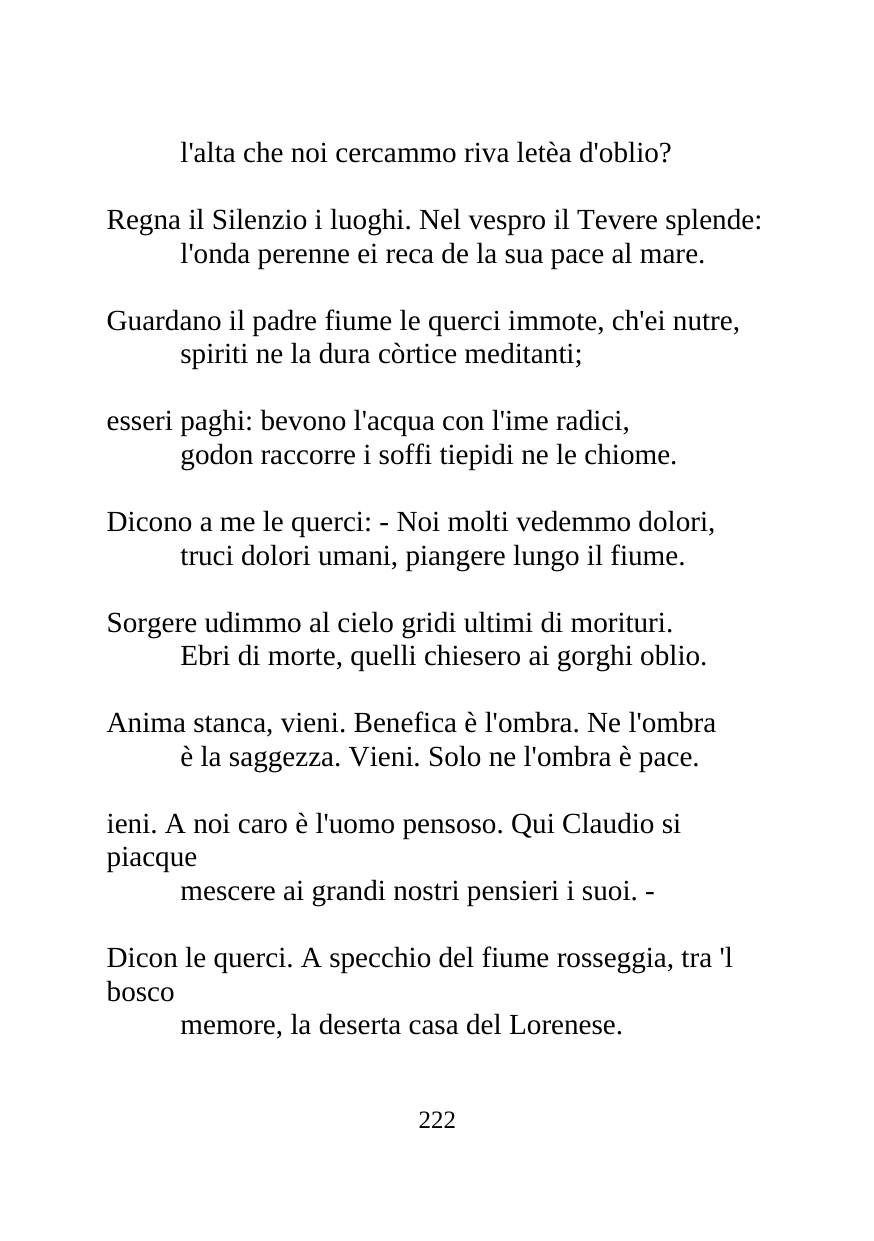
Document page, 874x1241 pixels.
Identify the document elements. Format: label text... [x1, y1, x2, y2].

text Ebri di morte, quelli chiesero ai gorghi oblio. [106, 638, 768, 672]
text mescere ai grandi nostri pensieri i suoi. - [106, 873, 768, 907]
text l'onda perenne ei reca de la sua pace al mare. [106, 236, 768, 269]
text truci dolori umani, piangere lungo il fiume. [180, 538, 768, 571]
text Dicon le querci. A specchio del fiume rosseggia, tra 'l bosco [106, 940, 768, 1007]
text è la saggezza. Vieni. Solo ne l'ombra è pace. [106, 739, 768, 772]
text Dicono a me le querci: - Noi molti vedemmo dolori, [106, 504, 768, 538]
text l'alta che noi cercammo riva letèa d'oblio? [106, 135, 768, 169]
text Sorgere udimmo al cielo gridi ultimi di morituri. [106, 605, 768, 638]
text Guardano il padre fiume le querci immote, ch'ei nutre, [106, 303, 768, 336]
text godon raccorre i soffi tiepidi ne le chiome. [106, 437, 768, 471]
text Anima stanca, vieni. Benefica è l'ombra. Ne l'ombra [106, 705, 768, 739]
text esseri paghi: bevono l'acqua con l'ime radici, [106, 403, 768, 437]
text memore, la deserta casa del Lorenese. [106, 1007, 768, 1041]
text Regna il Silenzio i luoghi. Nel vespro il Tevere splende: [106, 202, 768, 236]
text ieni. A noi caro è l'uomo pensoso. Qui Claudio si piacque [106, 806, 768, 873]
text spiriti ne la dura còrtice meditanti; [106, 336, 768, 370]
